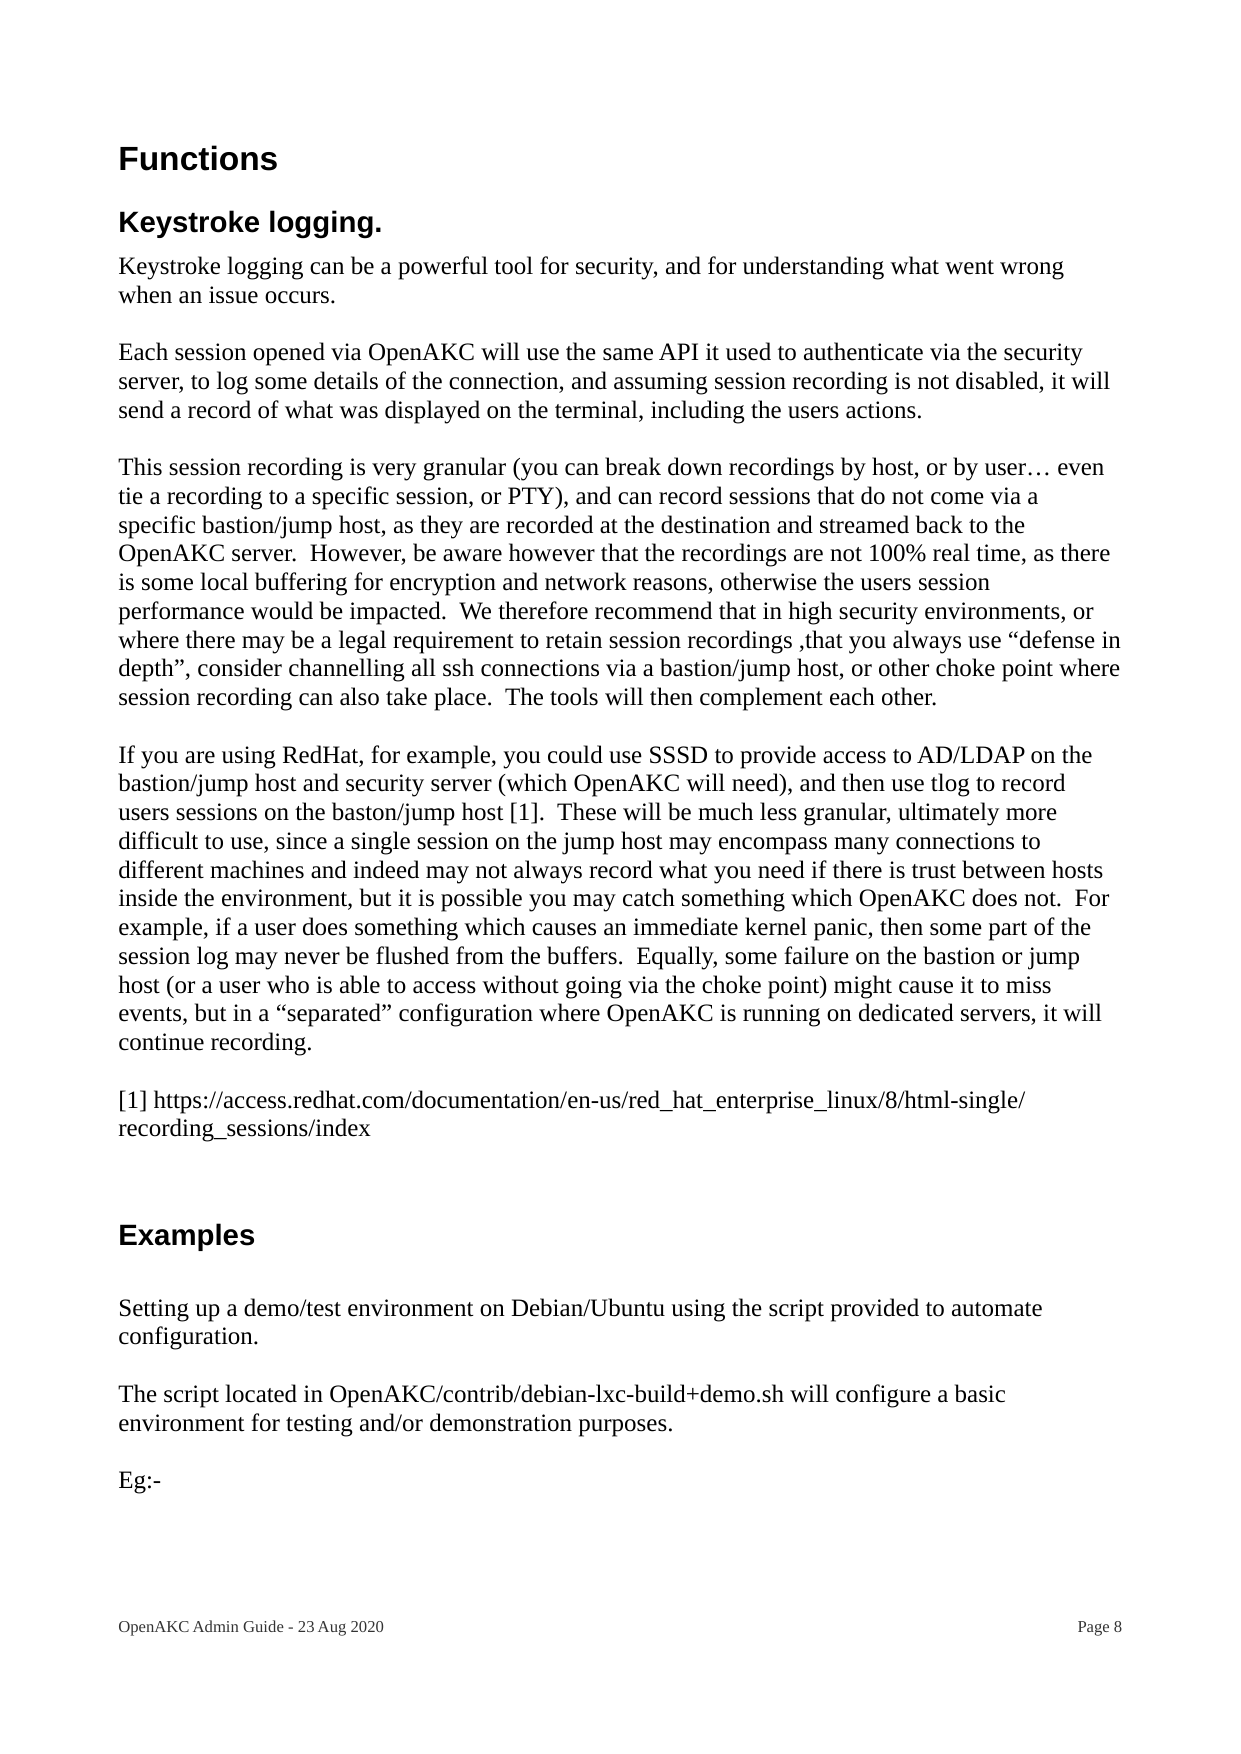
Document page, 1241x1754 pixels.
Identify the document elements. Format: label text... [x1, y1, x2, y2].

text This session recording is very granular (you can break down recordings by host, or by user… even tie a recording to a specific session, or PTY), and can record sessions that do not come via a specific bastion/jump host, as they are recorded at the destination and streamed back to the OpenAKC server. However, be aware however that the recordings are not 100% real time, as there is some local buffering for encryption and network reasons, otherwise the users session performance would be impacted. We therefore recommend that in high security environments, or where there may be a legal requirement to retain session recordings ,that you always use “defense in depth”, consider channelling all ssh connections via a bastion/jump host, or other choke point where session recording can also take place. The tools will then complement each other. [118, 452, 1122, 711]
text Each session opened via OpenAKC will use the same API it used to authenticate via the security server, to log some details of the connection, and assuming session recording is not disabled, it will send a record of what was displayed on the terminal, including the users actions. [118, 337, 1122, 423]
text The script located in OpenAKC/contrib/debian-lxc-build+demo.sh will configure a basic environment for testing and/or demonstration purposes. [118, 1379, 1122, 1436]
subtitle Examples [118, 1218, 1122, 1251]
subtitle Functions [118, 139, 1122, 178]
text If you are using RedHat, for example, you could use SSSD to provide access to AD/LDAP on the bastion/jump host and security server (which OpenAKC will need), and then use tlog to record users sessions on the baston/jump host [1]. These will be much less granular, ultimately more difficult to use, since a single session on the jump host may encompass many connections to different machines and indeed may not always record what you need if there is trust between hosts inside the environment, but it is possible you may catch something which OpenAKC does not. For example, if a user does something which causes an immediate kernel panic, then some part of the session log may never be flushed from the buffers. Equally, some failure on the bastion or jump host (or a user who is able to access without going via the choke point) might cause it to miss events, but in a “separated” configuration where OpenAKC is running on dedicated servers, it will continue recording. [118, 740, 1122, 1056]
subtitle Keystroke logging. [118, 205, 1122, 238]
text [1] https://access.redhat.com/documentation/en-us/red_hat_enterprise_linux/8/html-single/recording_sessions/index [118, 1085, 1122, 1142]
text Setting up a demo/test environment on Debian/Ubuntu using the script provided to automate configuration. [118, 1293, 1122, 1350]
text Eg:- [118, 1465, 1122, 1494]
text Keystroke logging can be a powerful tool for security, and for understanding what went wrong when an issue occurs. [118, 251, 1122, 308]
